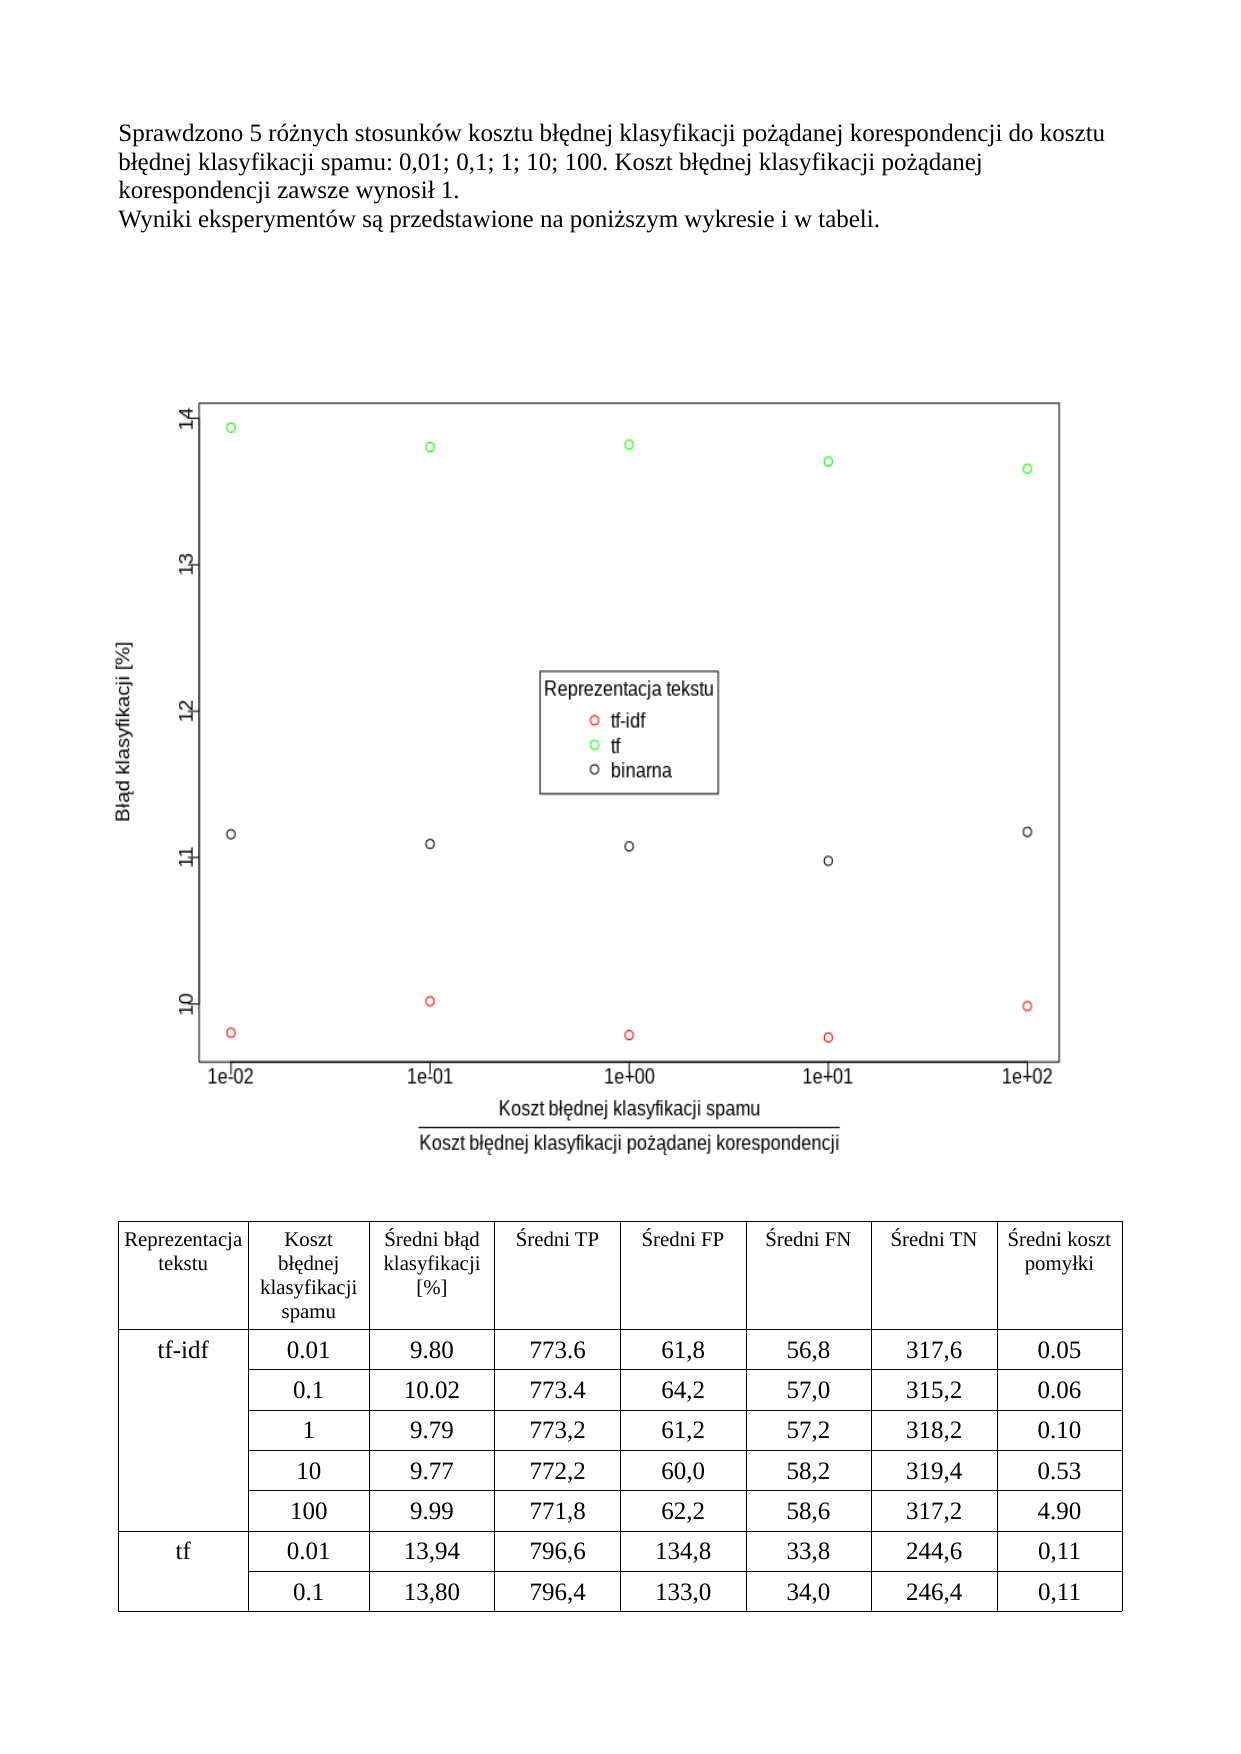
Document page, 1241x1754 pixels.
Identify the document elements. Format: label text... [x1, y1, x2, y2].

table_cell tf [119, 1532, 248, 1611]
table_cell 0.01 [249, 1532, 369, 1571]
table_cell 9.79 [370, 1411, 494, 1450]
table_cell 796,4 [495, 1572, 620, 1611]
table_cell 56,8 [747, 1330, 871, 1369]
table_cell 317,2 [872, 1491, 997, 1531]
table_cell 773.4 [495, 1370, 620, 1410]
table_cell 61,2 [621, 1411, 746, 1450]
table_cell 58,2 [747, 1451, 871, 1490]
table_cell 1 [249, 1411, 369, 1450]
table_header Średni TP [495, 1222, 620, 1329]
table_cell 64,2 [621, 1370, 746, 1410]
table_cell 9.77 [370, 1451, 494, 1490]
table_cell 62,2 [621, 1491, 746, 1531]
table_cell 0.05 [998, 1330, 1122, 1369]
table_cell 796,6 [495, 1532, 620, 1571]
table_cell 0,11 [998, 1572, 1122, 1611]
table_cell 133,0 [621, 1572, 746, 1611]
table_cell tf-idf [119, 1330, 248, 1531]
table_cell 61,8 [621, 1330, 746, 1369]
table_cell 57,2 [747, 1411, 871, 1450]
table_cell 33,8 [747, 1532, 871, 1571]
table_header Średni koszt pomyłki [998, 1222, 1122, 1329]
table_header Średni FN [747, 1222, 871, 1329]
text Sprawdzono 5 różnych stosunków kosztu błędnej klasyfikacji pożądanej korespondencji do kosztu błędnej klasyfikacji spamu: 0,01; 0,1; 1; 10; 100. Koszt błędnej klasyfikacji pożądanej korespondencji zawsze wynosił 1. [118, 118, 1122, 204]
table_cell 10.02 [370, 1370, 494, 1410]
table_cell 134,8 [621, 1532, 746, 1571]
table_cell 57,0 [747, 1370, 871, 1410]
table_cell 34,0 [747, 1572, 871, 1611]
table_cell 771,8 [495, 1491, 620, 1531]
table_header Reprezentacja tekstu [119, 1222, 248, 1329]
table_cell 10 [249, 1451, 369, 1490]
table_cell 13,94 [370, 1532, 494, 1571]
table_cell 0.1 [249, 1572, 369, 1611]
table_cell 246,4 [872, 1572, 997, 1611]
text Wyniki eksperymentów są przedstawione na poniższym wykresie i w tabeli. [118, 204, 1122, 233]
table_header Koszt błędnej klasyfikacji spamu [249, 1222, 369, 1329]
table_cell 773,2 [495, 1411, 620, 1450]
table_cell 100 [249, 1491, 369, 1531]
table_cell 9.99 [370, 1491, 494, 1531]
table_cell 60,0 [621, 1451, 746, 1490]
picture [110, 303, 1105, 1187]
table_cell 0.1 [249, 1370, 369, 1410]
table_cell 0,11 [998, 1532, 1122, 1571]
table_cell 318,2 [872, 1411, 997, 1450]
table_cell 58,6 [747, 1491, 871, 1531]
table_cell 0.53 [998, 1451, 1122, 1490]
table_cell 315,2 [872, 1370, 997, 1410]
table_cell 773.6 [495, 1330, 620, 1369]
table_header Średni błąd klasyfikacji [%] [370, 1222, 494, 1329]
table_cell 0.06 [998, 1370, 1122, 1410]
table_header Średni FP [621, 1222, 746, 1329]
table_cell 13,80 [370, 1572, 494, 1611]
table_header Średni TN [872, 1222, 997, 1329]
table_cell 9.80 [370, 1330, 494, 1369]
table_cell 4.90 [998, 1491, 1122, 1531]
table_cell 0.01 [249, 1330, 369, 1369]
table_cell 772,2 [495, 1451, 620, 1490]
table_cell 0.10 [998, 1411, 1122, 1450]
table_cell 317,6 [872, 1330, 997, 1369]
table_cell 319,4 [872, 1451, 997, 1490]
table_cell 244,6 [872, 1532, 997, 1571]
